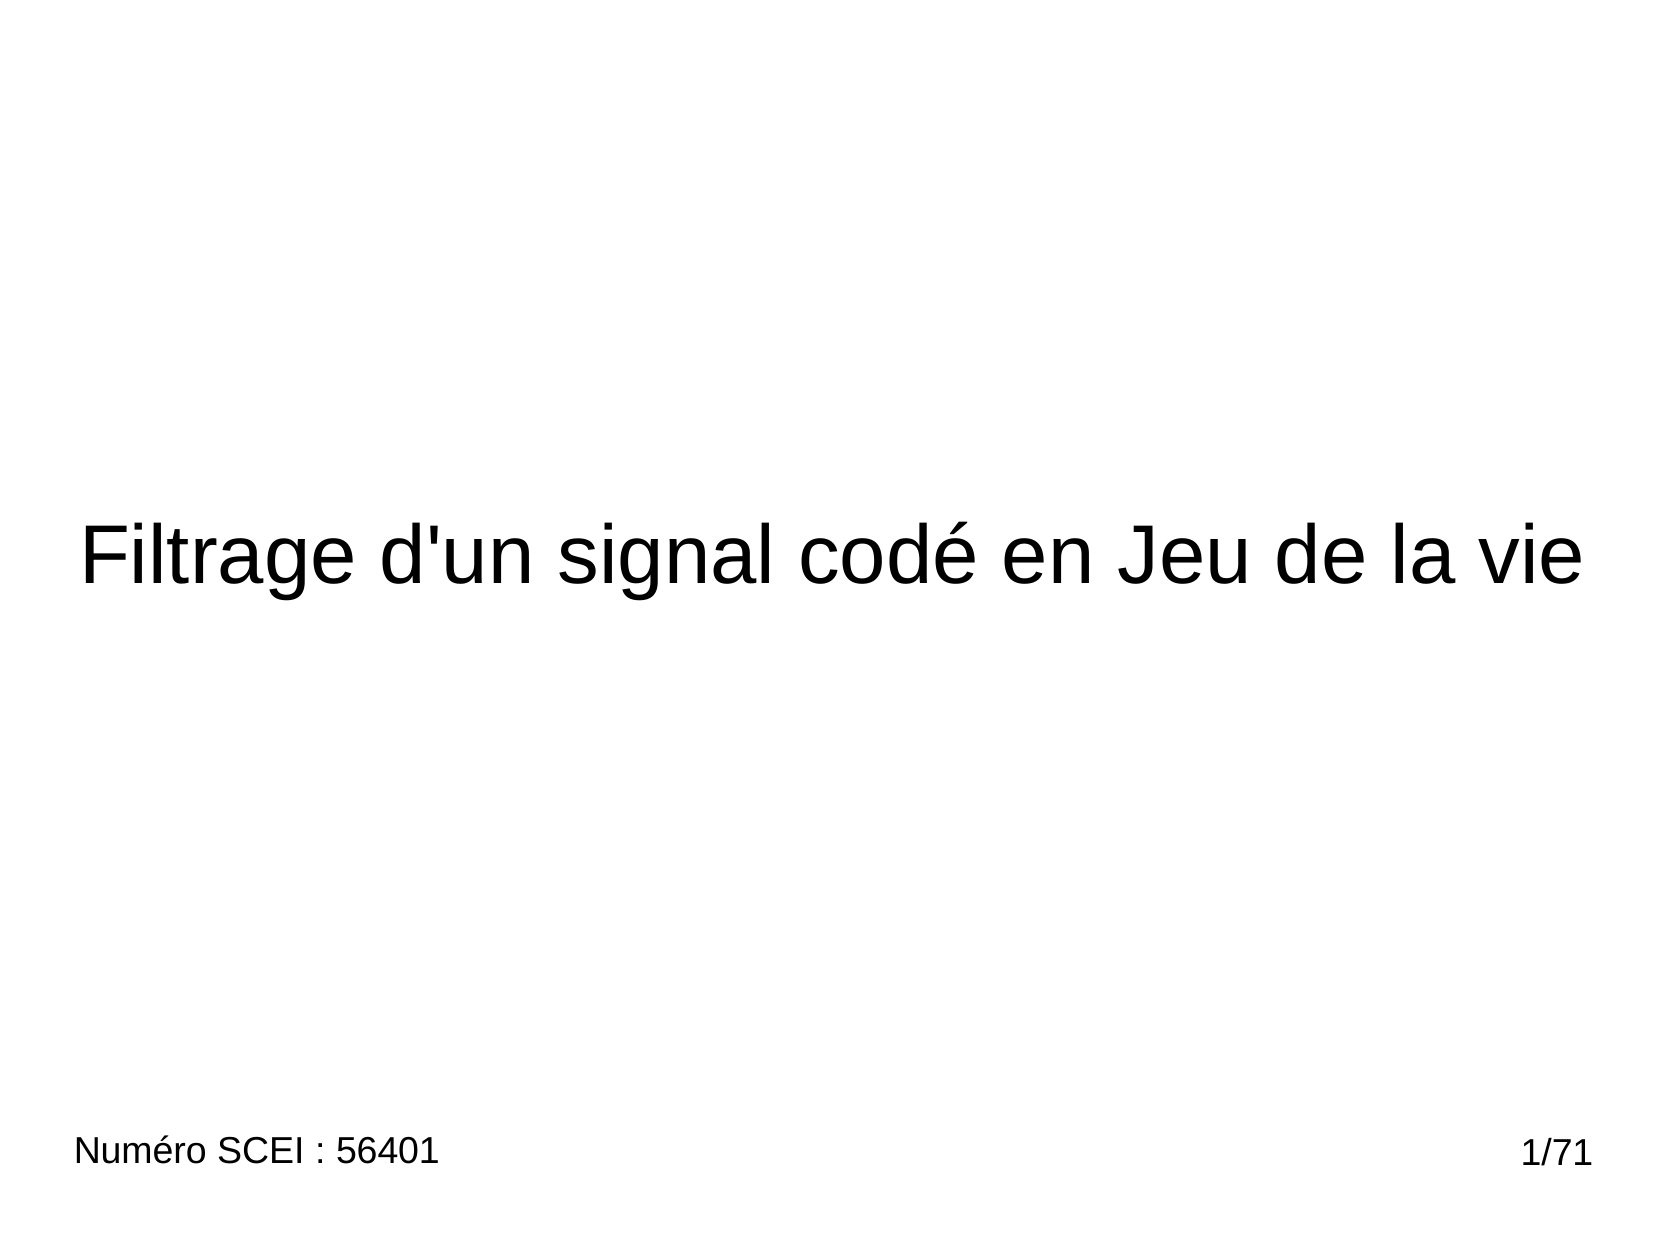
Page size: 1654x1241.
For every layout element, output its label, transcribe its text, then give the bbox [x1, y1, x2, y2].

text_box <number>/71 [1505, 1124, 1654, 1182]
title Filtrage d'un signal codé en Jeu de la vie [76, 451, 1589, 658]
text_box Numéro SCEI : 56401 [59, 1122, 473, 1221]
